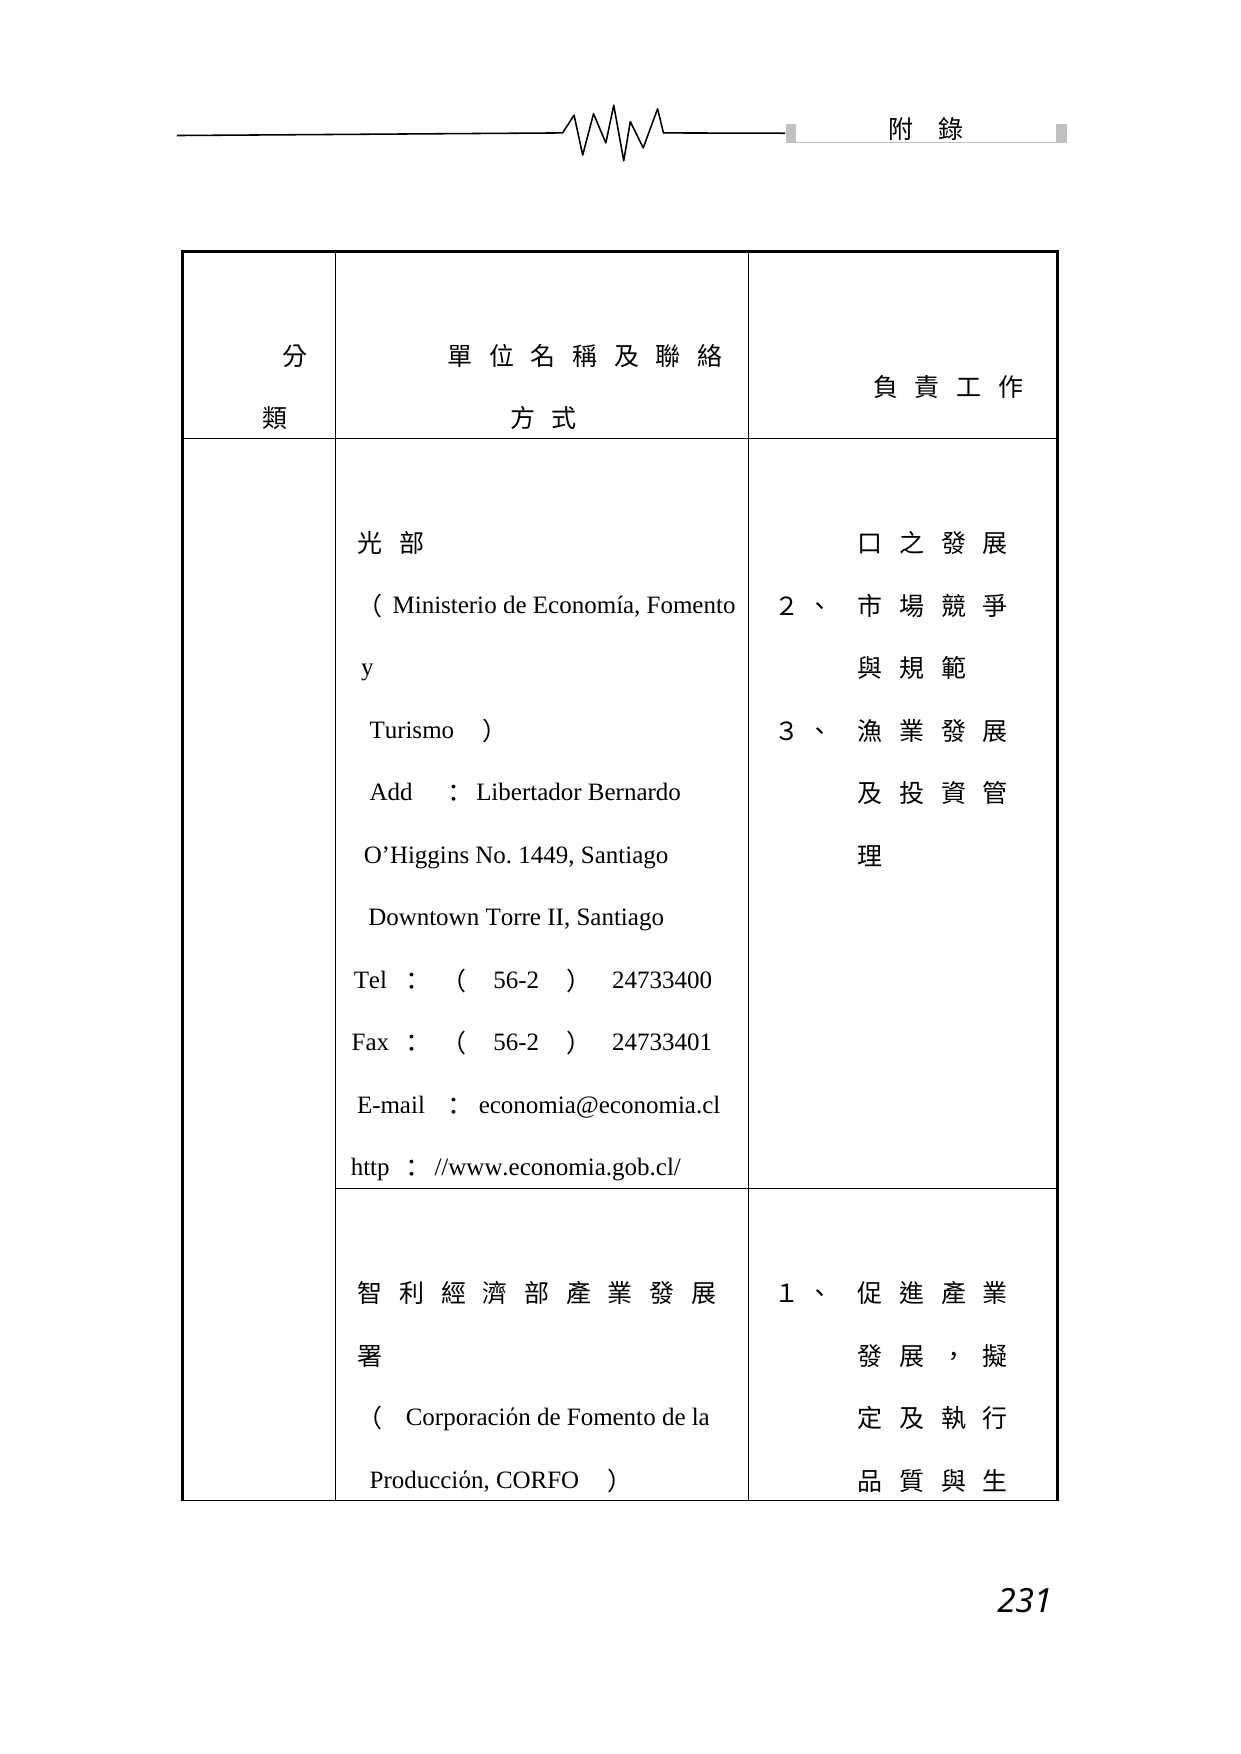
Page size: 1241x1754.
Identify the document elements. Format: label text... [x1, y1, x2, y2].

table_cell [184, 439, 335, 1500]
table_cell 光部 （Ministerio de Economía, Fomento y Turismo） Add：Libertador Bernardo O’Higgins No. 1449, Santiago Downtown Torre II, Santiago Tel：（56-2）24733400 Fax：（56-2）24733401 E-mail：economia@economia.cl http：//www.economia.gob.cl/ [336, 439, 748, 1188]
table_cell １、促進產業發展，擬定及執行品質與生 [749, 1189, 1056, 1500]
table_header 單位名稱及聯絡方式 [336, 253, 748, 438]
table_cell 智利經濟部產業發展署 （Corporaciόn de Fomento de la Producciόn, CORFO） [336, 1189, 748, 1500]
table_cell 口之發展 ２、市場競爭與規範 ３、漁業發展及投資管理 [749, 439, 1056, 1188]
table_header 負責工作 [749, 253, 1056, 438]
table_header 分類 [184, 253, 335, 438]
